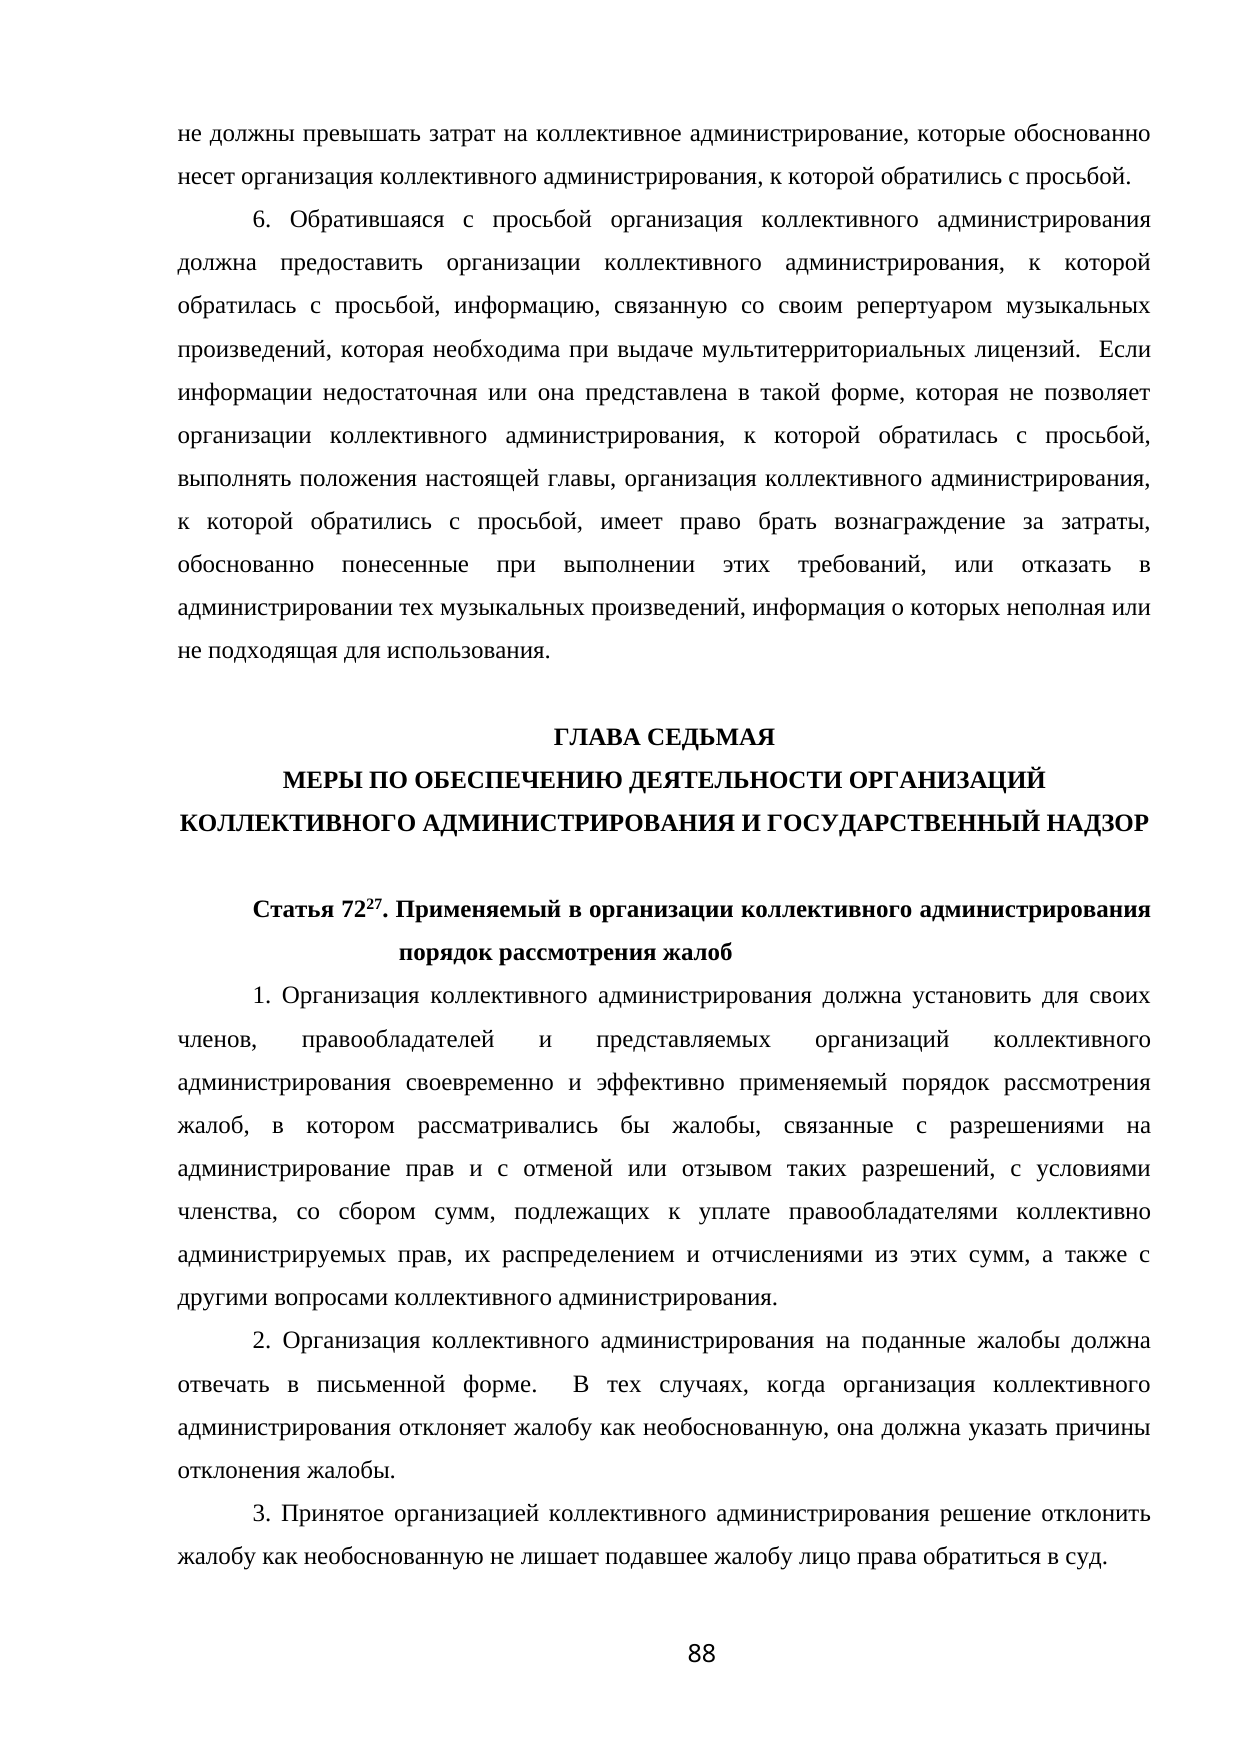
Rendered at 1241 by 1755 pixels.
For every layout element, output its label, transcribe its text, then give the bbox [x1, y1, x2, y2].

text 2. Организация коллективного администрирования на поданные жалобы должна отвечать в письменной форме. В тех случаях, когда организация коллективного администрирования отклоняет жалобу как необоснованную, она должна указать причины отклонения жалобы. [177, 1326, 1152, 1484]
text 6. Обратившаяся с просьбой организация коллективного администрирования должна предоставить организации коллективного администрирования, к которой обратилась с просьбой, информацию, связанную со своим репертуаром музыкальных произведений, которая необходима при выдаче мультитерриториальных лицензий. Если информации недостаточная или она представлена в такой форме, которая не позволяет организации коллективного администрирования, к которой обратилась с просьбой, выполнять положения настоящей главы, организация коллективного администрирования, к которой обратились с просьбой, имеет право брать вознаграждение за затраты, обоснованно понесенные при выполнении этих требований, или отказать в администрировании тех музыкальных произведений, информация о которых неполная или не подходящая для использования. [177, 204, 1152, 664]
text 3. Принятое организацией коллективного администрирования решение отклонить жалобу как необоснованную не лишает подавшее жалобу лицо права обратиться в суд. [177, 1498, 1152, 1570]
text не должны превышать затрат на коллективное администрирование, которые обоснованно несет организация коллективного администрирования, к которой обратились с просьбой. [177, 118, 1152, 190]
text МЕРЫ ПО ОБЕСПЕЧЕНИЮ ДЕЯТЕЛЬНОСТИ ОРГАНИЗАЦИЙ КОЛЛЕКТИВНОГО АДМИНИСТРИРОВАНИЯ И ГОСУДАРСТВЕННЫЙ НАДЗОР [177, 765, 1152, 837]
text ГЛАВА СЕДЬМАЯ [177, 722, 1152, 751]
text 1. Организация коллективного администрирования должна установить для своих членов, правообладателей и представляемых организаций коллективного администрирования своевременно и эффективно применяемый порядок рассмотрения жалоб, в котором рассматривались бы жалобы, связанные с разрешениями на администрирование прав и с отменой или отзывом таких разрешений, с условиями членства, со сбором сумм, подлежащих к уплате правообладателями коллективно администрируемых прав, их распределением и отчислениями из этих сумм, а также с другими вопросами коллективного администрирования. [177, 981, 1152, 1311]
text Статья 7227. Применяемый в организации коллективного администрирования порядок рассмотрения жалоб [252, 894, 1152, 966]
